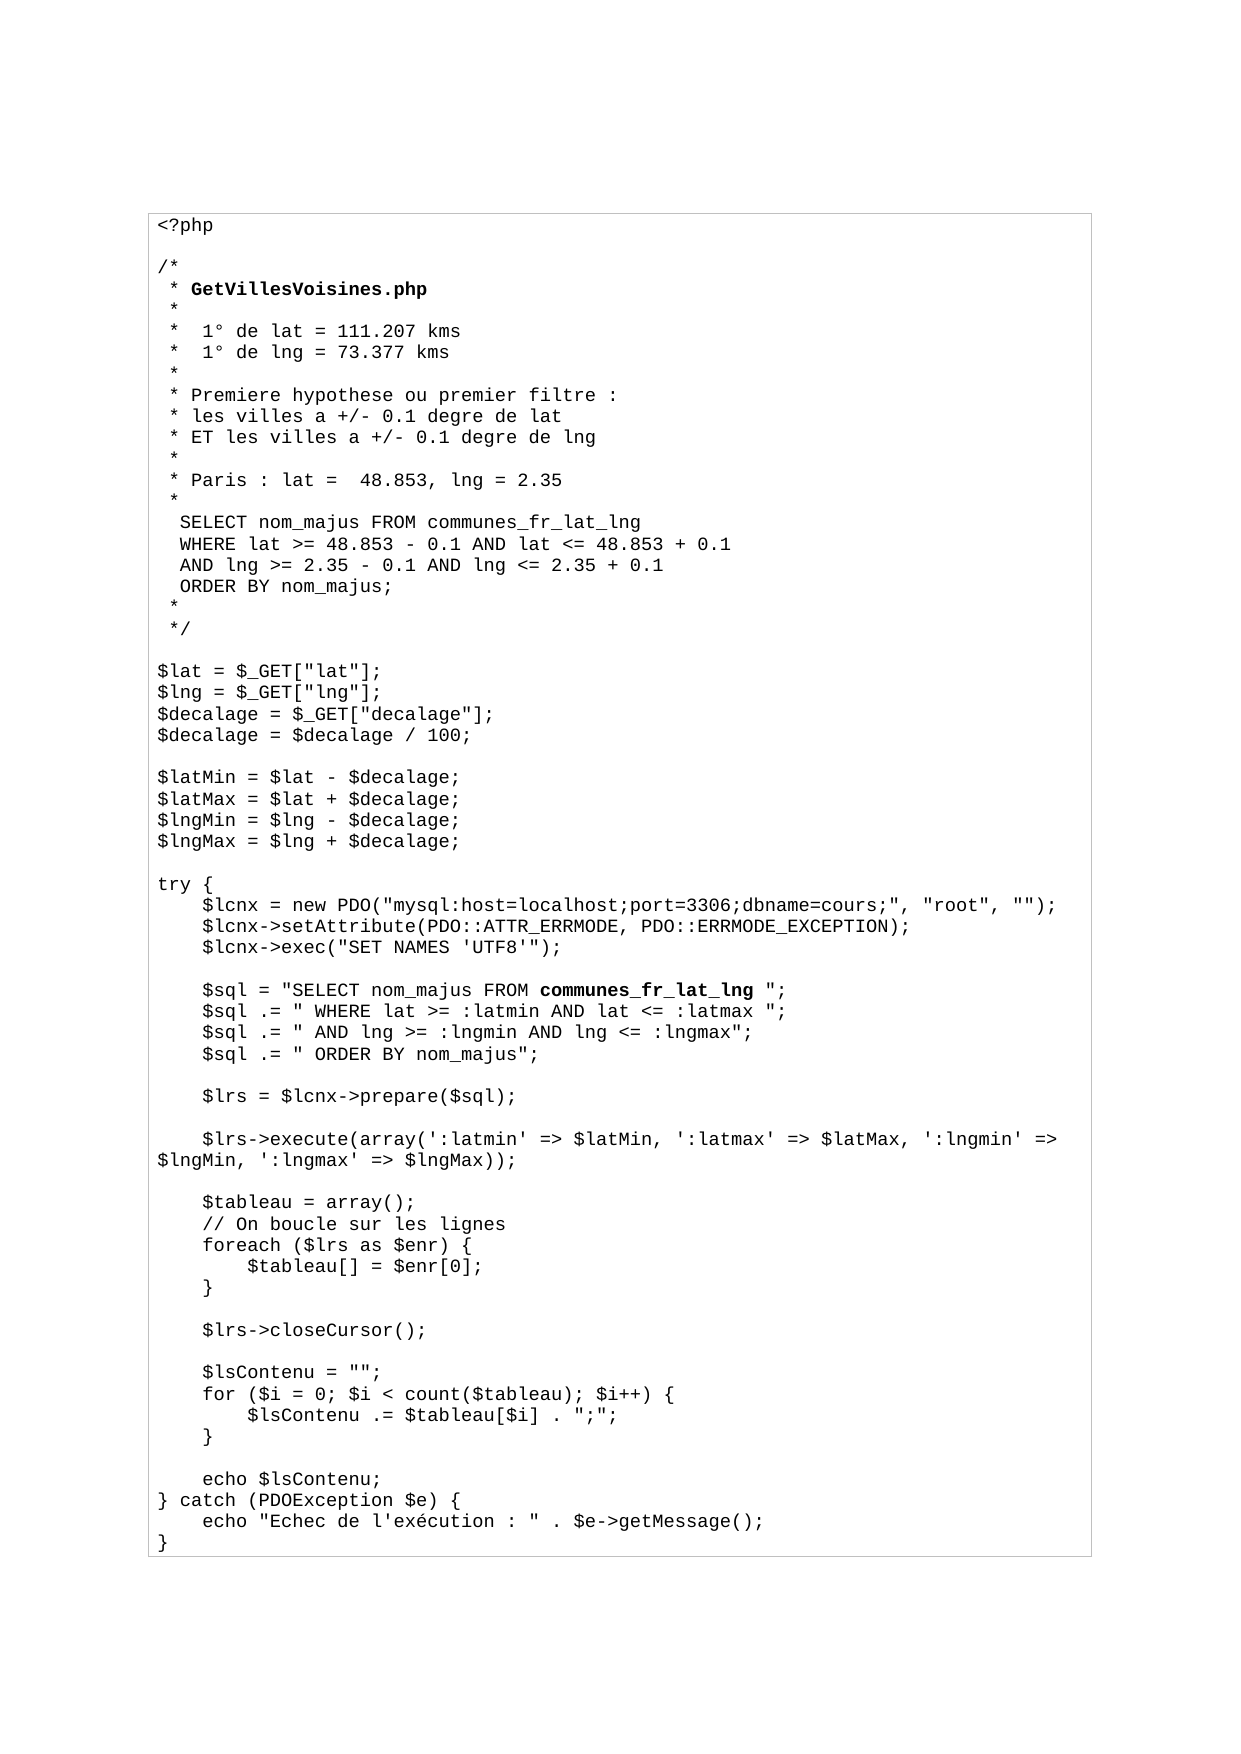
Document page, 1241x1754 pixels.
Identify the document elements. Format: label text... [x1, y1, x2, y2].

text $sql = "SELECT nom_majus FROM communes_fr_lat_lng "; [149, 977, 1091, 999]
text $lng = $_GET["lng"]; [149, 680, 1091, 701]
text $lcnx = new PDO("mysql:host=localhost;port=3306;dbname=cours;", "root", ""); [149, 892, 1091, 914]
text $tableau[] = $enr[0]; [149, 1254, 1091, 1275]
text $decalage = $_GET["decalage"]; [149, 701, 1091, 722]
text $lat = $_GET["lat"]; [149, 659, 1091, 680]
text * 1° de lng = 73.377 kms [149, 340, 1091, 361]
text * Premiere hypothese ou premier filtre : [149, 382, 1091, 404]
text * ET les villes a +/- 0.1 degre de lng [149, 425, 1091, 446]
text $lcnx->setAttribute(PDO::ATTR_ERRMODE, PDO::ERRMODE_EXCEPTION); [149, 914, 1091, 935]
text $latMax = $lat + $decalage; [149, 786, 1091, 807]
text $sql .= " AND lng >= :lngmin AND lng <= :lngmax"; [149, 1020, 1091, 1041]
text AND lng >= 2.35 - 0.1 AND lng <= 2.35 + 0.1 [149, 552, 1091, 574]
text * Paris : lat = 48.853, lng = 2.35 [149, 467, 1091, 489]
text $tableau = array(); [149, 1190, 1091, 1211]
text $lngMax = $lng + $decalage; [149, 829, 1091, 853]
text $lcnx->exec("SET NAMES 'UTF8'"); [149, 935, 1091, 959]
text * GetVillesVoisines.php [149, 276, 1091, 297]
text // On boucle sur les lignes [149, 1211, 1091, 1232]
text $sql .= " WHERE lat >= :latmin AND lat <= :latmax "; [149, 999, 1091, 1020]
text $lsContenu = ""; [149, 1360, 1091, 1381]
text } catch (PDOException $e) { [149, 1487, 1091, 1509]
text * [149, 489, 1091, 510]
text echo $lsContenu; [149, 1466, 1091, 1487]
text $lrs->closeCursor(); [149, 1317, 1091, 1342]
text /* [149, 255, 1091, 276]
text try { [149, 871, 1091, 892]
text * [149, 297, 1091, 319]
text } [149, 1275, 1091, 1299]
text } [149, 1530, 1091, 1556]
text } [149, 1424, 1091, 1448]
text $sql .= " ORDER BY nom_majus"; [149, 1041, 1091, 1066]
text $lrs->execute(array(':latmin' => $latMin, ':latmax' => $latMax, ':lngmin' => $lngMin, ':lngmax' => $lngMax)); [149, 1126, 1091, 1172]
text * [149, 595, 1091, 616]
text $lngMin = $lng - $decalage; [149, 807, 1091, 829]
text $latMin = $lat - $decalage; [149, 765, 1091, 786]
text ORDER BY nom_majus; [149, 574, 1091, 595]
text $decalage = $decalage / 100; [149, 722, 1091, 747]
text $lsContenu .= $tableau[$i] . ";"; [149, 1402, 1091, 1424]
text $lrs = $lcnx->prepare($sql); [149, 1084, 1091, 1108]
text <?php [149, 214, 1091, 237]
text * [149, 446, 1091, 467]
text */ [149, 616, 1091, 641]
text * les villes a +/- 0.1 degre de lat [149, 404, 1091, 425]
text foreach ($lrs as $enr) { [149, 1232, 1091, 1254]
text for ($i = 0; $i < count($tableau); $i++) { [149, 1381, 1091, 1402]
text echo "Echec de l'exécution : " . $e->getMessage(); [149, 1509, 1091, 1530]
text * 1° de lat = 111.207 kms [149, 319, 1091, 340]
text WHERE lat >= 48.853 - 0.1 AND lat <= 48.853 + 0.1 [149, 531, 1091, 552]
text SELECT nom_majus FROM communes_fr_lat_lng [149, 510, 1091, 531]
text * [149, 361, 1091, 382]
